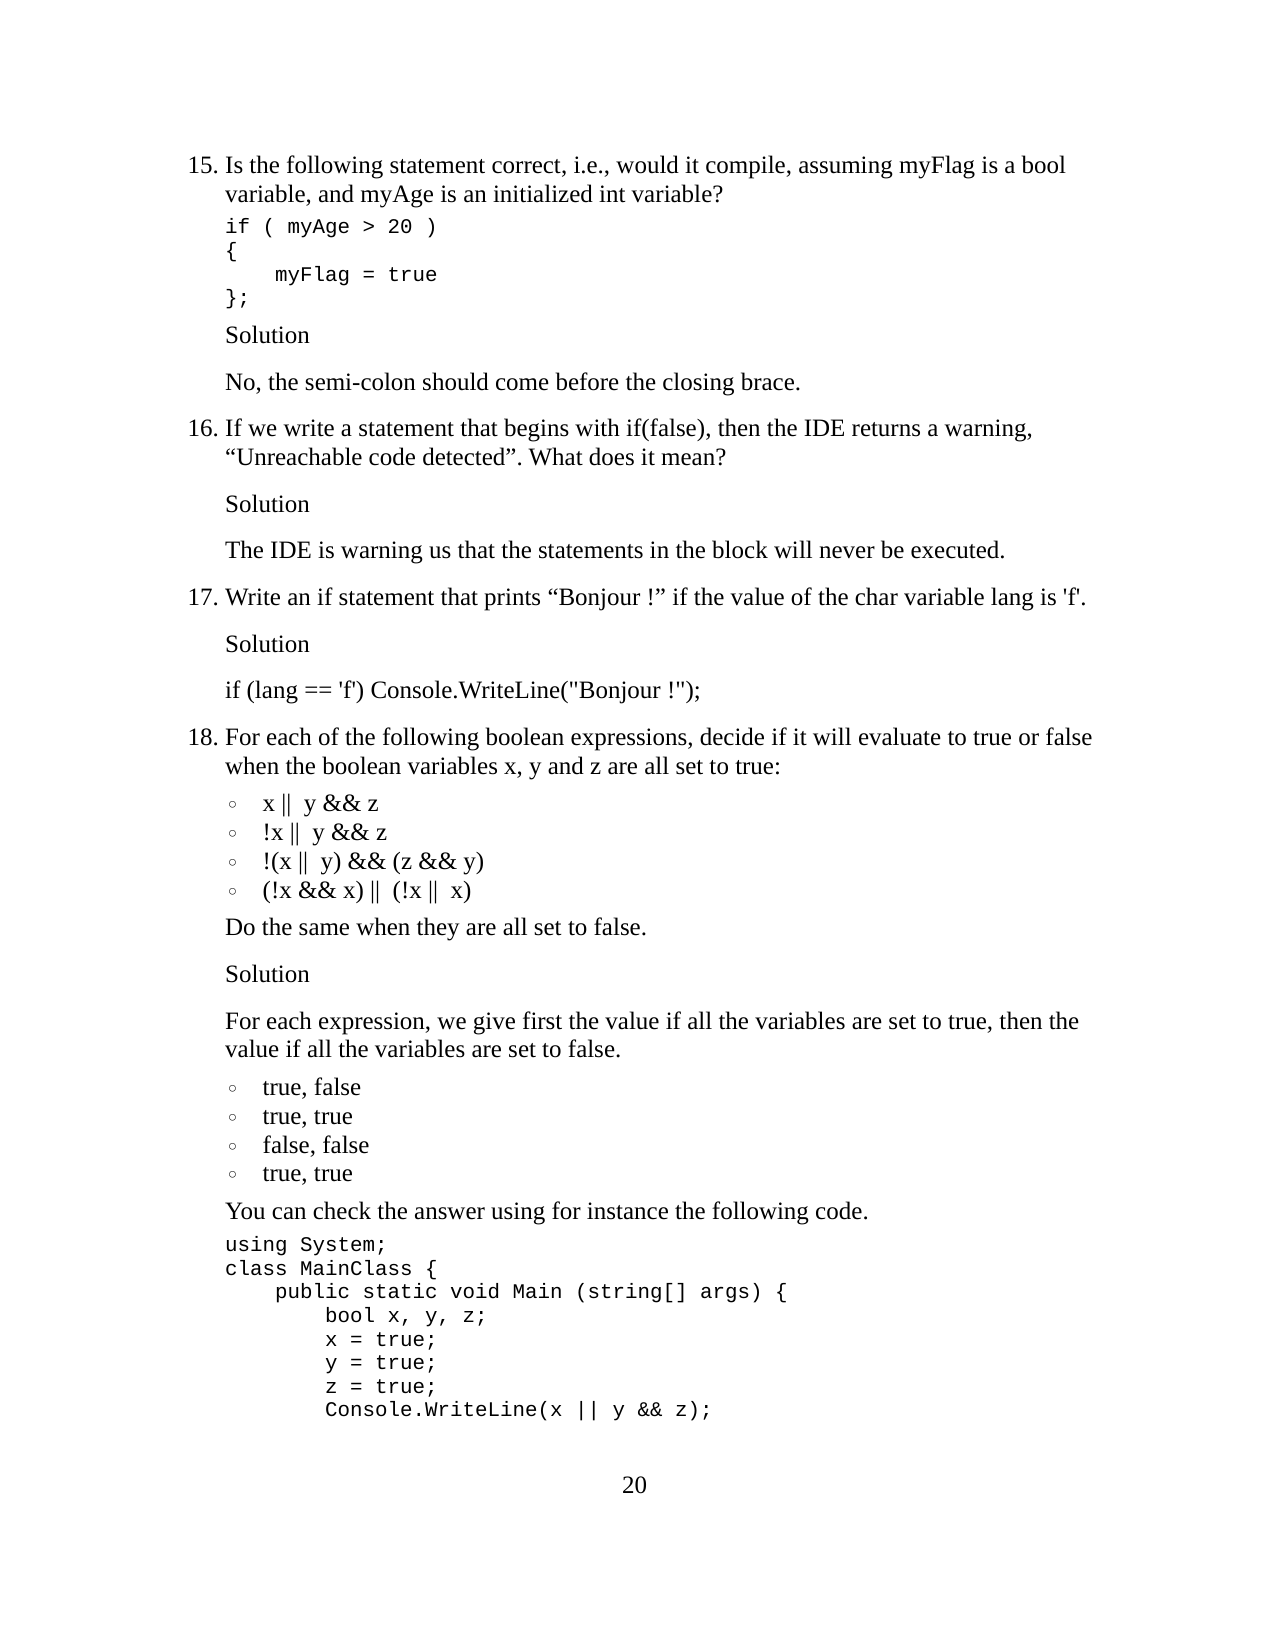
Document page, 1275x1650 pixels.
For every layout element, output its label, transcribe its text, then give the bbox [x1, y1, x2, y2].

list if ( myAge > 20 ) [187, 216, 1125, 240]
list true, true [225, 1158, 1125, 1187]
list Do the same when they are all set to false. [187, 912, 1125, 941]
list x = true; [187, 1328, 1125, 1352]
list z = true; [187, 1376, 1125, 1399]
list bool x, y, z; [187, 1305, 1125, 1328]
list For each of the following boolean expressions, decide if it will evaluate to true or false when the boolean variables x, y and z are all set to true: [187, 722, 1125, 779]
list true, true [225, 1101, 1125, 1130]
list using System; [187, 1234, 1125, 1258]
list Is the following statement correct, i.e., would it compile, assuming myFlag is a bool variable, and myAge is an initialized int variable? [187, 150, 1125, 207]
list true, false [225, 1072, 1125, 1101]
list public static void Main (string[] args) { [187, 1281, 1125, 1305]
list y = true; [187, 1352, 1125, 1376]
list !x || y && z [225, 817, 1125, 846]
list Console.WriteLine(x || y && z); [187, 1399, 1125, 1423]
list Solution [187, 629, 1125, 657]
list }; [187, 287, 1125, 311]
list { [187, 240, 1125, 264]
list If we write a statement that begins with if(false), then the IDE returns a warning, “Unreachable code detected”. What does it mean? [187, 413, 1125, 471]
list (!x && x) || (!x || x) [225, 875, 1125, 903]
list !(x || y) && (z && y) [225, 846, 1125, 875]
list class MainClass { [187, 1258, 1125, 1281]
list false, false [225, 1130, 1125, 1158]
list No, the semi-colon should come before the closing brace. [187, 367, 1125, 395]
list Solution [187, 320, 1125, 349]
list x || y && z [225, 788, 1125, 817]
list Write an if statement that prints “Bonjour !” if the value of the char variable lang is 'f'. [187, 582, 1125, 611]
list For each expression, we give first the value if all the variables are set to true, then the value if all the variables are set to false. [187, 1006, 1125, 1063]
list if (lang == 'f') Console.WriteLine("Bonjour !"); [187, 675, 1125, 704]
list Solution [187, 489, 1125, 517]
list The IDE is warning us that the statements in the block will never be executed. [187, 535, 1125, 564]
list Solution [187, 959, 1125, 988]
list You can check the answer using for instance the following code. [187, 1196, 1125, 1225]
list myFlag = true [187, 264, 1125, 287]
